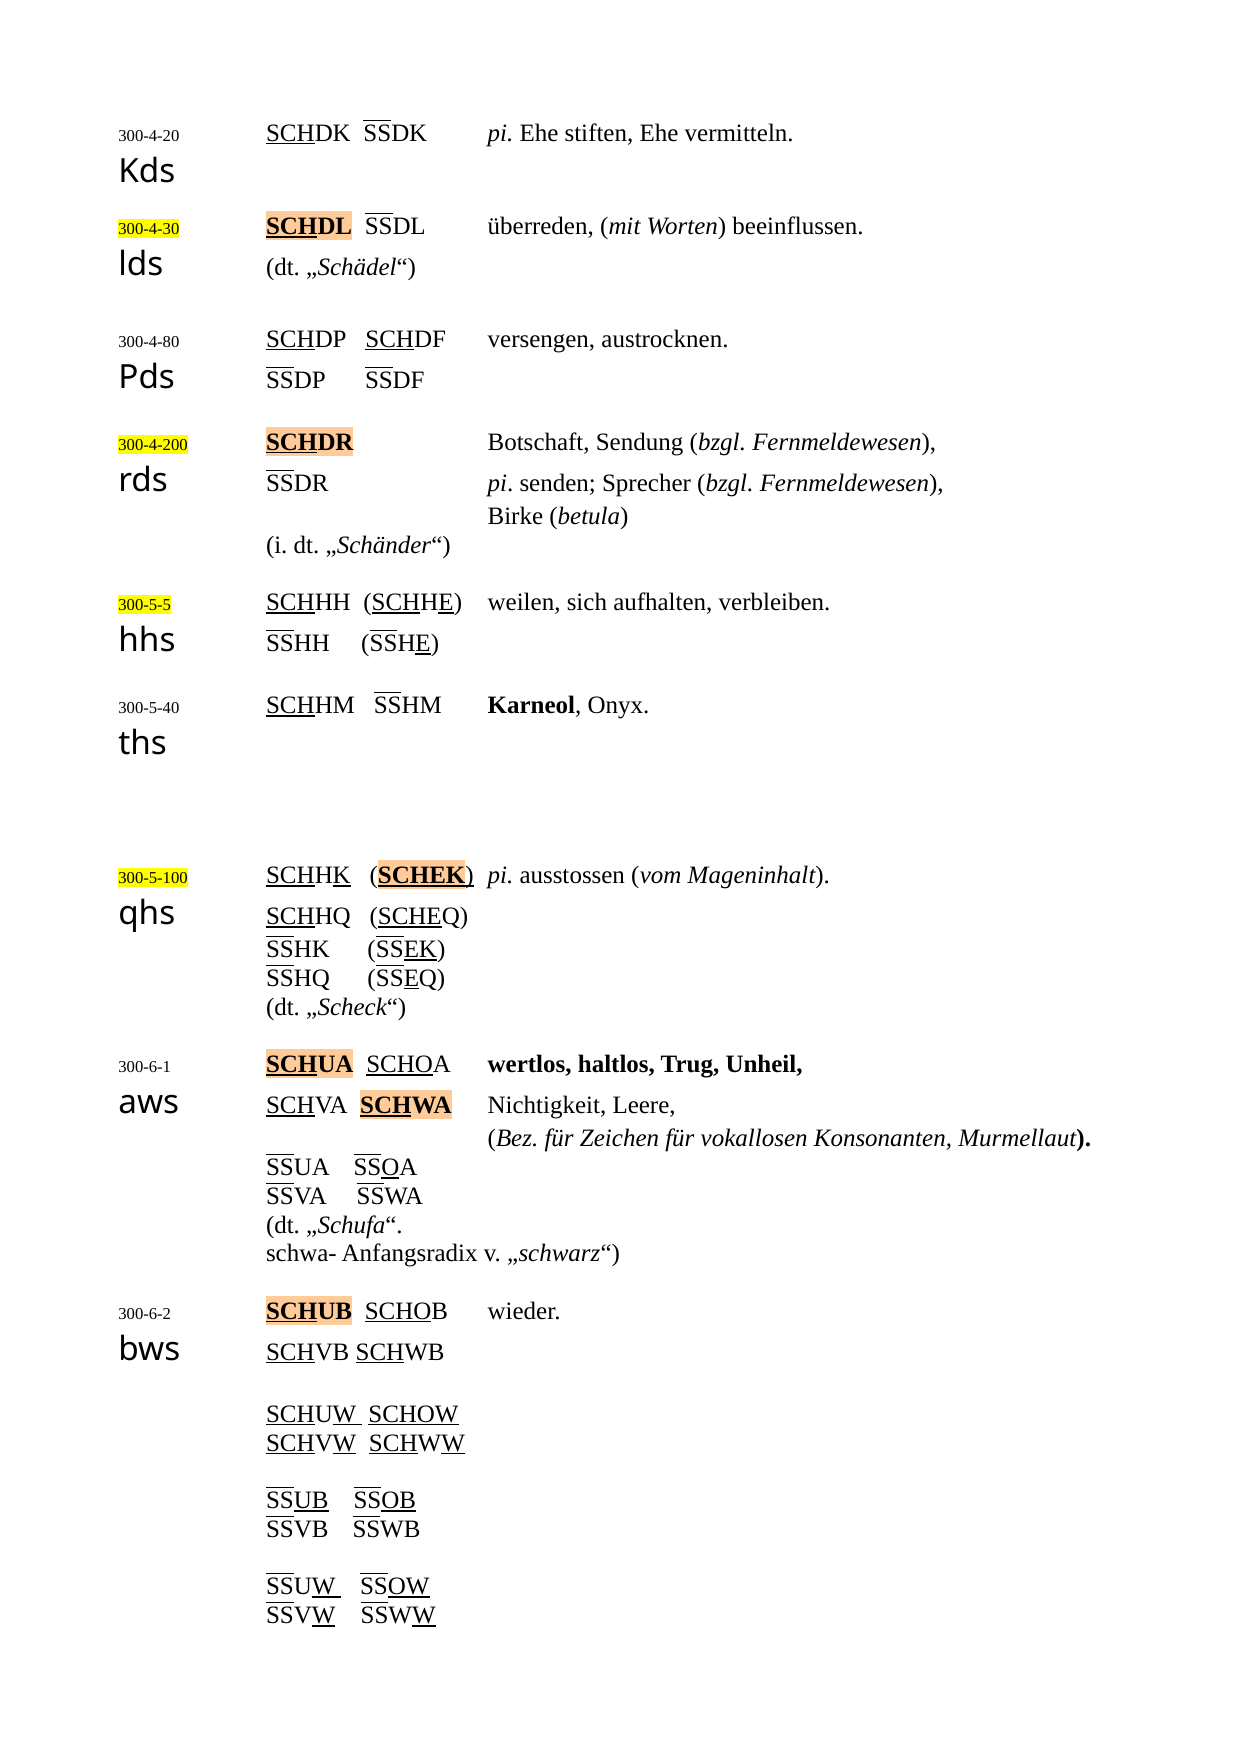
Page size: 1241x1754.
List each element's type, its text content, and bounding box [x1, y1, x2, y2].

text SSVW SSWW [118, 1600, 1122, 1629]
text SSUA SSOA [118, 1152, 1122, 1181]
text SSHQ (SSEQ) [118, 963, 1122, 992]
text SSVB SSWB [118, 1514, 1122, 1543]
text 300-5-100 SCHHK (SCHEK) pi. ausstossen (vom Mageninhalt). qhs SCHHQ (SCHEQ) [118, 860, 1122, 934]
text hhs SSHH (SSHE) [118, 616, 1122, 661]
text SSUB SSOB [118, 1485, 1122, 1514]
text Kds [118, 147, 1122, 192]
text ths [118, 719, 1122, 764]
text 300-4-80 SCHDP SCHDF versengen, austrocknen. [118, 324, 1122, 353]
text 300-4-20 SCHDK SSDK pi. Ehe stiften, Ehe vermitteln. [118, 118, 1122, 147]
text aws SCHVA SCHWA Nichtigkeit, Leere, [118, 1078, 1122, 1123]
text (Bez. für Zeichen für vokallosen Konsonanten, Murmellaut). [118, 1123, 1122, 1152]
text SCHVW SCHWW [118, 1428, 1122, 1456]
text 300-4-30 SCHDL SSDL überreden, (mit Worten) beeinflussen. [118, 211, 1122, 240]
text (dt. „Scheck“) [118, 992, 1122, 1049]
text (dt. „Schufa“. [118, 1210, 1122, 1238]
text SSUW SSOW [118, 1571, 1122, 1600]
text Birke (betula) [118, 501, 1122, 530]
text SSHK (SSEK) [118, 934, 1122, 963]
text 300-4-200 SCHDR Botschaft, Sendung (bzgl. Fernmeldewesen), [118, 427, 1122, 456]
text 300-5-5 SCHHH (SCHHE) weilen, sich aufhalten, verbleiben. [118, 587, 1122, 616]
text 300-6-2 SCHUB SCHOB wieder. bws SCHVB SCHWB [118, 1296, 1122, 1370]
text rds SSDR pi. senden; Sprecher (bzgl. Fernmeldewesen), [118, 456, 1122, 501]
text (i. dt. „Schänder“) [118, 530, 1122, 558]
text lds (dt. „Schädel“) [118, 240, 1122, 286]
text 300-6-1 SCHUA SCHOA wertlos, haltlos, Trug, Unheil, [118, 1049, 1122, 1078]
text Pds SSDP SSDF [118, 353, 1122, 398]
text schwa- Anfangsradix v. „schwarz“) [118, 1238, 1122, 1267]
text SCHUW SCHOW [118, 1399, 1122, 1428]
text SSVA SSWA [118, 1181, 1122, 1210]
text 300-5-40 SCHHM SSHM Karneol, Onyx. [118, 690, 1122, 719]
